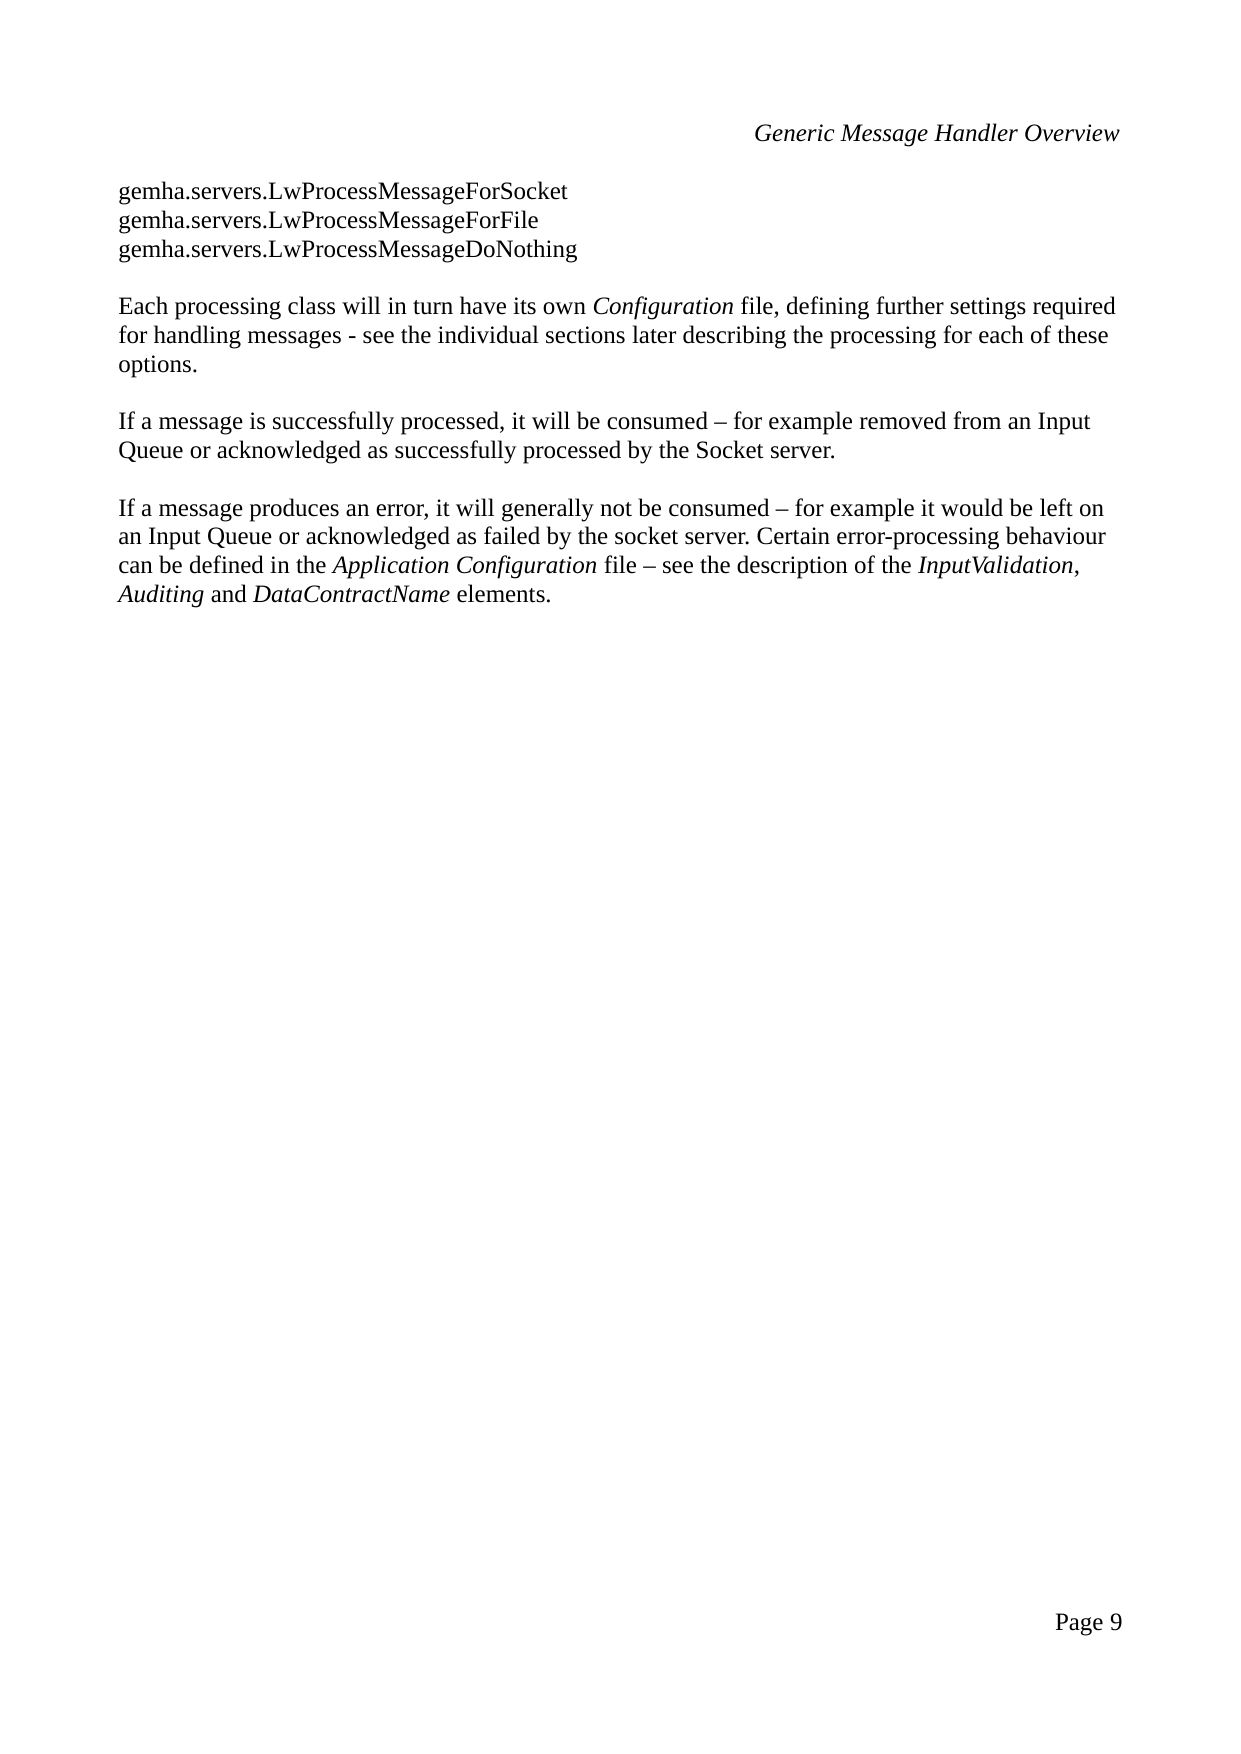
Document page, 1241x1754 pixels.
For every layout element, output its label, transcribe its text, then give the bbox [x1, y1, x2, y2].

text gemha.servers.LwProcessMessageDoNothing [118, 234, 1122, 263]
text Each processing class will in turn have its own Configuration file, defining further settings required for handling messages - see the individual sections later describing the processing for each of these options. [118, 291, 1122, 378]
text If a message is successfully processed, it will be consumed – for example removed from an Input Queue or acknowledged as successfully processed by the Socket server. [118, 406, 1122, 464]
text If a message produces an error, it will generally not be consumed – for example it would be left on an Input Queue or acknowledged as failed by the socket server. Certain error-processing behaviour can be defined in the Application Configuration file – see the description of the InputValidation, Auditing and DataContractName elements. [118, 493, 1122, 608]
text gemha.servers.LwProcessMessageForFile [118, 205, 1122, 234]
text gemha.servers.LwProcessMessageForSocket [118, 176, 1122, 205]
